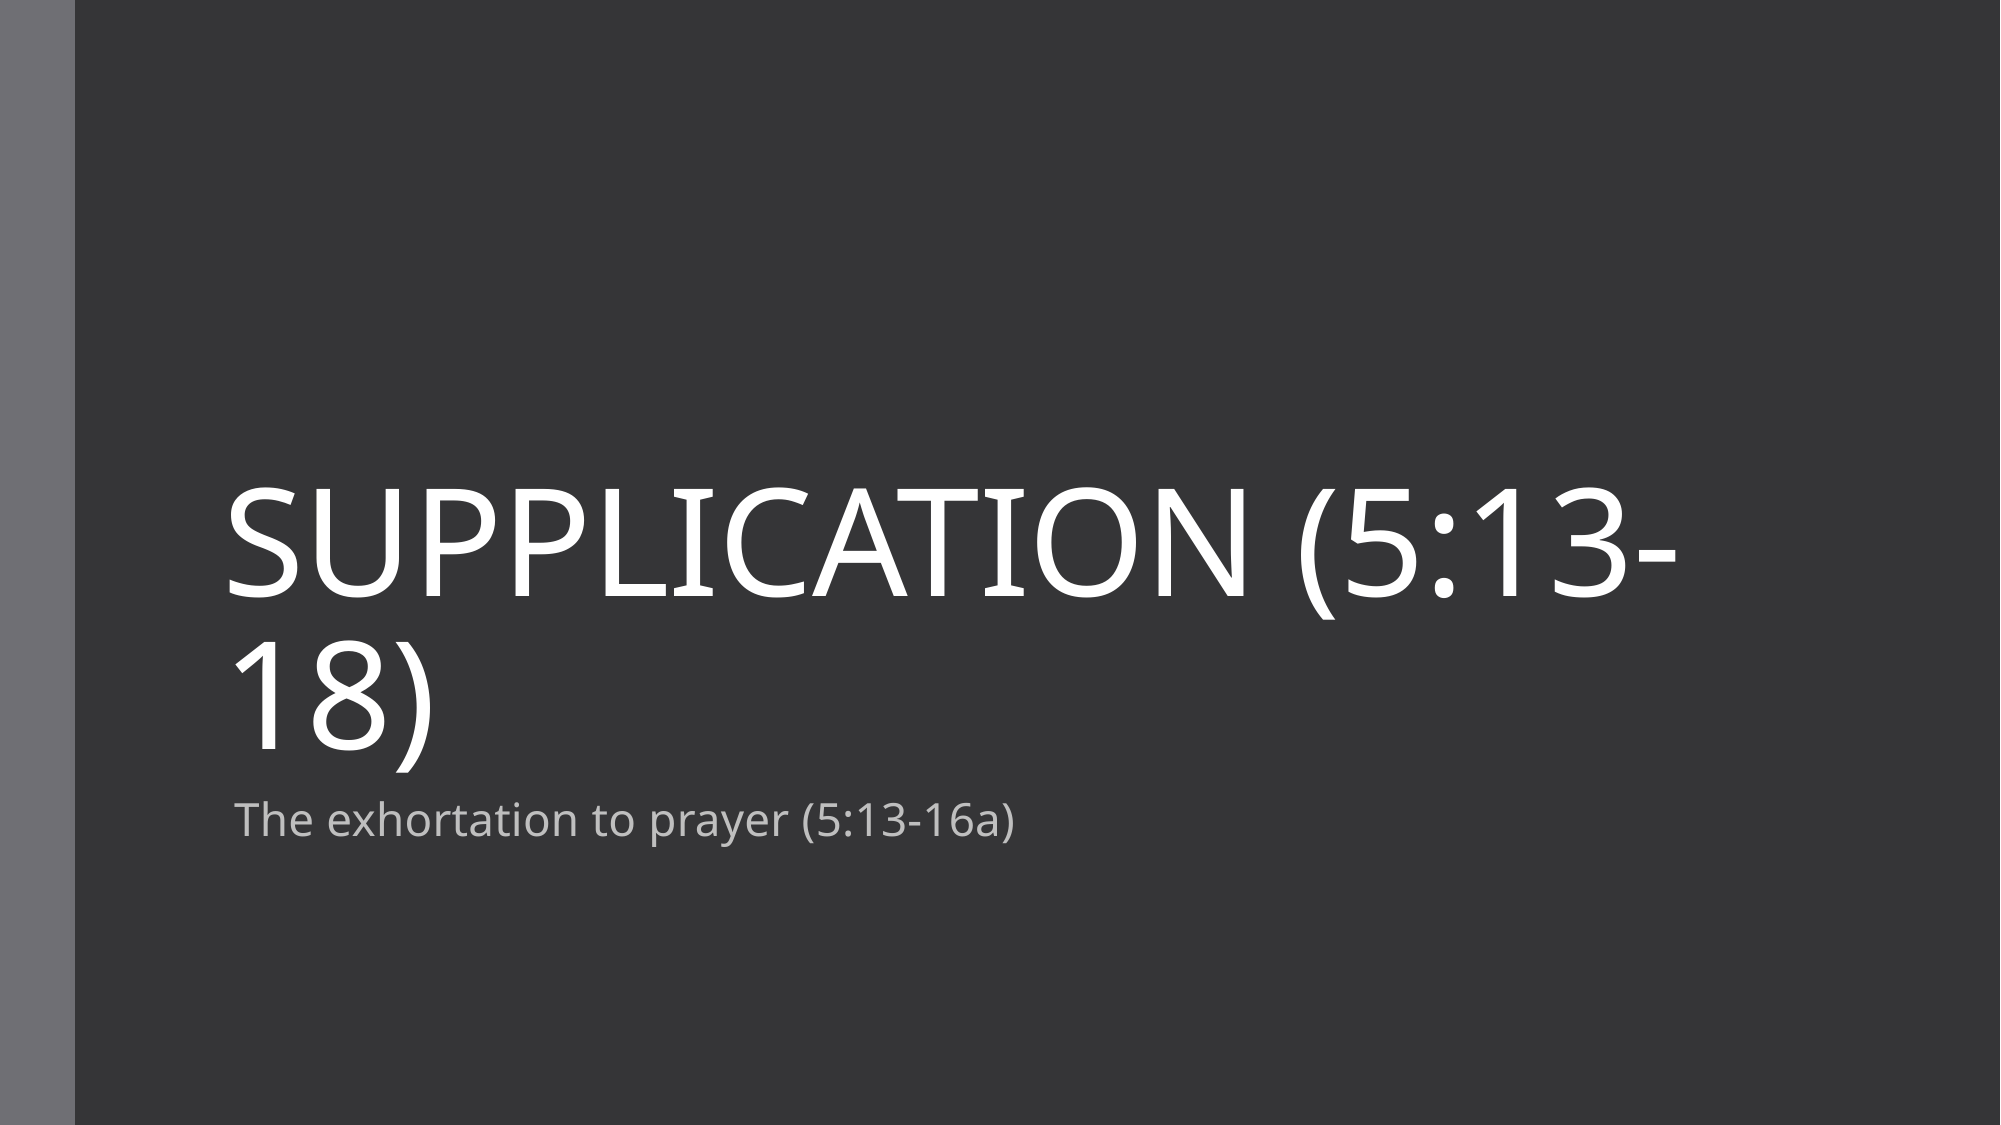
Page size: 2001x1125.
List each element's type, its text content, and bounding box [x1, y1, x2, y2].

title SUPPLICATION (5:13-18) [206, 124, 1752, 787]
subtitle The exhortation to prayer (5:13-16a) [206, 787, 1752, 1066]
